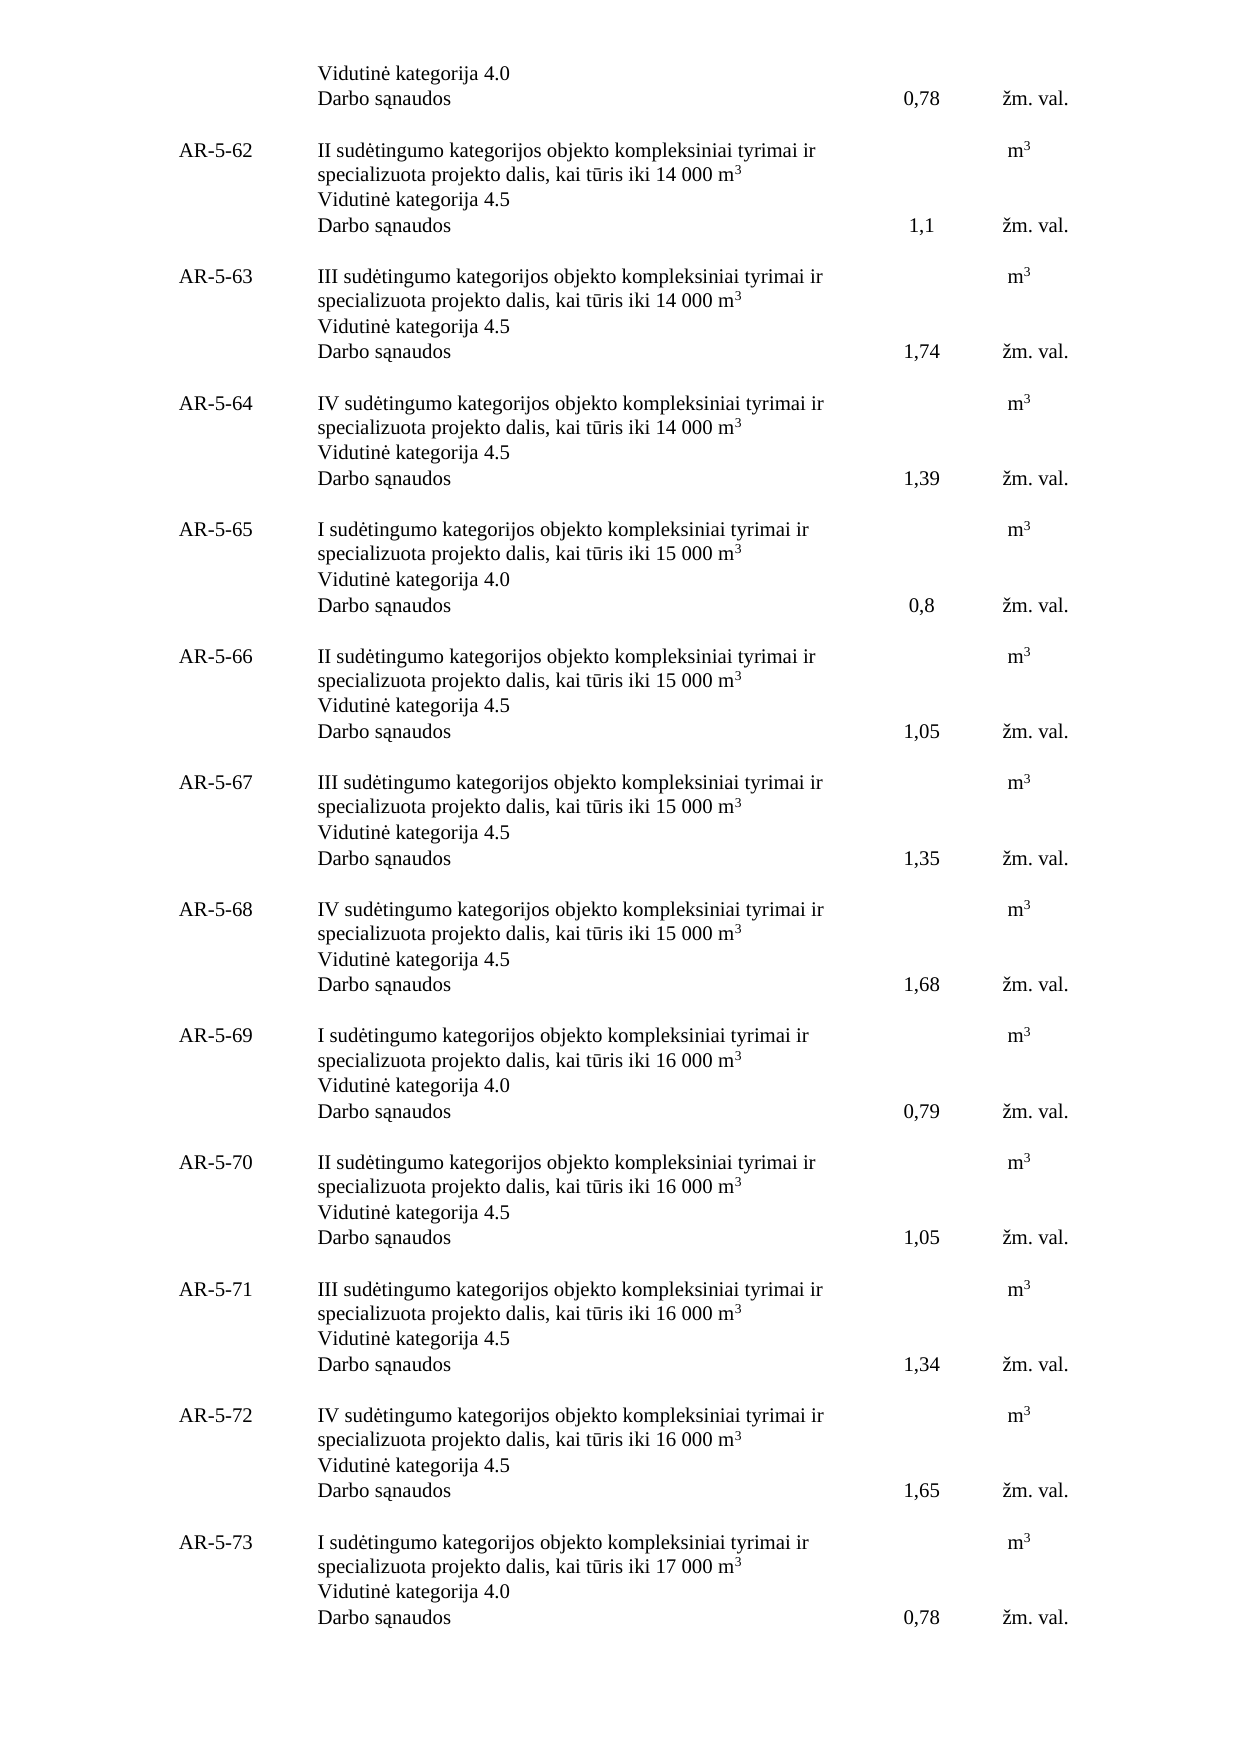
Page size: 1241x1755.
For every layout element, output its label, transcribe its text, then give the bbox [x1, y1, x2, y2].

table_cell 1,1 [843, 211, 1001, 237]
table_cell I sudėtingumo kategorijos objekto kompleksiniai tyrimai ir specializuota projekto dalis, kai tūris iki 16 000 m3 [316, 1022, 842, 1072]
table_cell Vidutinė kategorija 4.0 [316, 565, 842, 591]
table_cell AR-5-67 [177, 769, 316, 818]
table_cell [1001, 186, 1181, 211]
table_cell m3 [1001, 1275, 1181, 1325]
table_cell žm. val. [1001, 1350, 1181, 1376]
table_cell I sudėtingumo kategorijos objekto kompleksiniai tyrimai ir specializuota projekto dalis, kai tūris iki 15 000 m3 [316, 516, 842, 565]
table_cell [1001, 1503, 1181, 1528]
table_cell [316, 1123, 842, 1148]
table_cell [843, 617, 1001, 642]
table_cell [177, 110, 316, 136]
table_cell 0,78 [843, 1604, 1001, 1629]
table_cell 1,35 [843, 844, 1001, 870]
table_cell [177, 1451, 316, 1477]
table_cell Vidutinė kategorija 4.5 [316, 1325, 842, 1350]
table_cell [177, 1198, 316, 1224]
table_cell [1001, 490, 1181, 516]
table_cell [177, 996, 316, 1022]
table_cell [1001, 1578, 1181, 1603]
table_cell [843, 769, 1001, 818]
table_cell [843, 263, 1001, 312]
table_cell [316, 1503, 842, 1528]
table_cell Vidutinė kategorija 4.5 [316, 1198, 842, 1224]
table_cell [843, 1022, 1001, 1072]
table_cell žm. val. [1001, 1224, 1181, 1249]
table_cell IV sudėtingumo kategorijos objekto kompleksiniai tyrimai ir specializuota projekto dalis, kai tūris iki 15 000 m3 [316, 895, 842, 945]
table_cell [177, 1123, 316, 1148]
table_cell [1001, 819, 1181, 844]
table_cell [1001, 870, 1181, 895]
table_cell m3 [1001, 769, 1181, 818]
table_cell II sudėtingumo kategorijos objekto kompleksiniai tyrimai ir specializuota projekto dalis, kai tūris iki 14 000 m3 [316, 136, 842, 186]
table_cell m3 [1001, 642, 1181, 692]
table_cell m3 [1001, 895, 1181, 945]
table_cell [843, 312, 1001, 338]
table_cell [843, 490, 1001, 516]
table_cell III sudėtingumo kategorijos objekto kompleksiniai tyrimai ir specializuota projekto dalis, kai tūris iki 16 000 m3 [316, 1275, 842, 1325]
table_cell m3 [1001, 136, 1181, 186]
table_cell [177, 565, 316, 591]
table_cell [843, 1198, 1001, 1224]
table_cell AR-5-62 [177, 136, 316, 186]
table_cell [316, 870, 842, 895]
table_cell [177, 692, 316, 717]
table_cell [177, 464, 316, 490]
table_cell Vidutinė kategorija 4.5 [316, 312, 842, 338]
table_cell [177, 1325, 316, 1350]
table_cell [843, 819, 1001, 844]
table_cell [843, 516, 1001, 565]
table_cell AR-5-72 [177, 1402, 316, 1451]
table_cell Darbo sąnaudos [316, 971, 842, 996]
table_cell 1,05 [843, 718, 1001, 743]
table_cell III sudėtingumo kategorijos objekto kompleksiniai tyrimai ir specializuota projekto dalis, kai tūris iki 15 000 m3 [316, 769, 842, 818]
table_cell AR-5-65 [177, 516, 316, 565]
table_cell IV sudėtingumo kategorijos objekto kompleksiniai tyrimai ir specializuota projekto dalis, kai tūris iki 14 000 m3 [316, 389, 842, 439]
table_cell [1001, 59, 1181, 85]
table_cell žm. val. [1001, 211, 1181, 237]
table_cell m3 [1001, 516, 1181, 565]
table_cell žm. val. [1001, 464, 1181, 490]
table_cell [177, 1503, 316, 1528]
table_cell [316, 110, 842, 136]
table_cell Vidutinė kategorija 4.5 [316, 1451, 842, 1477]
table_cell [1001, 743, 1181, 769]
table_cell Darbo sąnaudos [316, 844, 842, 870]
table_cell Darbo sąnaudos [316, 85, 842, 110]
table_cell Vidutinė kategorija 4.5 [316, 186, 842, 211]
table_cell [843, 1578, 1001, 1603]
table_cell m3 [1001, 263, 1181, 312]
table_cell [177, 617, 316, 642]
table_cell m3 [1001, 1022, 1181, 1072]
table_cell [316, 996, 842, 1022]
table_cell [316, 1249, 842, 1275]
table_cell m3 [1001, 1402, 1181, 1451]
table_cell Vidutinė kategorija 4.5 [316, 945, 842, 971]
table_cell [177, 490, 316, 516]
table_cell [177, 1477, 316, 1502]
table_cell [177, 186, 316, 211]
table_cell [843, 389, 1001, 439]
table_cell [843, 364, 1001, 389]
table_cell [177, 971, 316, 996]
table_cell I sudėtingumo kategorijos objekto kompleksiniai tyrimai ir specializuota projekto dalis, kai tūris iki 17 000 m3 [316, 1528, 842, 1578]
table_cell 1,39 [843, 464, 1001, 490]
table_cell Darbo sąnaudos [316, 1224, 842, 1249]
table_cell 0,8 [843, 591, 1001, 617]
table_cell 1,65 [843, 1477, 1001, 1502]
table_cell Darbo sąnaudos [316, 464, 842, 490]
table_cell [843, 1528, 1001, 1578]
table_cell Vidutinė kategorija 4.0 [316, 59, 842, 85]
table_cell [177, 844, 316, 870]
table_cell 1,34 [843, 1350, 1001, 1376]
table_cell AR-5-68 [177, 895, 316, 945]
table_cell [177, 591, 316, 617]
table_cell [843, 870, 1001, 895]
table_cell [843, 110, 1001, 136]
table_cell 1,74 [843, 338, 1001, 363]
table_cell AR-5-73 [177, 1528, 316, 1578]
table_cell [843, 439, 1001, 464]
table_cell [843, 945, 1001, 971]
table_cell [843, 565, 1001, 591]
table_cell 0,78 [843, 85, 1001, 110]
table_cell [1001, 617, 1181, 642]
table_cell AR-5-64 [177, 389, 316, 439]
table_cell Darbo sąnaudos [316, 1097, 842, 1123]
table_cell III sudėtingumo kategorijos objekto kompleksiniai tyrimai ir specializuota projekto dalis, kai tūris iki 14 000 m3 [316, 263, 842, 312]
table_cell [177, 819, 316, 844]
table_cell [843, 1325, 1001, 1350]
table_cell žm. val. [1001, 718, 1181, 743]
table_cell II sudėtingumo kategorijos objekto kompleksiniai tyrimai ir specializuota projekto dalis, kai tūris iki 15 000 m3 [316, 642, 842, 692]
table_cell [177, 1249, 316, 1275]
table_cell [177, 1224, 316, 1249]
table_cell AR-5-66 [177, 642, 316, 692]
table_cell [177, 1578, 316, 1603]
table_cell 1,05 [843, 1224, 1001, 1249]
table_cell AR-5-69 [177, 1022, 316, 1072]
table_cell [177, 1097, 316, 1123]
table_cell [843, 1149, 1001, 1198]
table_cell Darbo sąnaudos [316, 338, 842, 363]
table_cell [843, 1123, 1001, 1148]
table_cell [177, 338, 316, 363]
table_cell [843, 237, 1001, 262]
table_cell Vidutinė kategorija 4.5 [316, 819, 842, 844]
table_cell žm. val. [1001, 1477, 1181, 1502]
table_cell žm. val. [1001, 844, 1181, 870]
table_cell [177, 85, 316, 110]
table_cell [177, 237, 316, 262]
table_cell Vidutinė kategorija 4.5 [316, 439, 842, 464]
table_cell [1001, 1198, 1181, 1224]
table_cell [1001, 110, 1181, 136]
table_cell II sudėtingumo kategorijos objekto kompleksiniai tyrimai ir specializuota projekto dalis, kai tūris iki 16 000 m3 [316, 1149, 842, 1198]
table_cell [177, 743, 316, 769]
table_cell [316, 617, 842, 642]
table_cell žm. val. [1001, 85, 1181, 110]
table_cell [1001, 565, 1181, 591]
table_cell Darbo sąnaudos [316, 591, 842, 617]
table_cell AR-5-70 [177, 1149, 316, 1198]
table_cell IV sudėtingumo kategorijos objekto kompleksiniai tyrimai ir specializuota projekto dalis, kai tūris iki 16 000 m3 [316, 1402, 842, 1451]
table_cell Darbo sąnaudos [316, 211, 842, 237]
table_cell [177, 312, 316, 338]
table_cell [177, 364, 316, 389]
table_cell [843, 136, 1001, 186]
table_cell [177, 439, 316, 464]
table_cell [843, 996, 1001, 1022]
table_cell [1001, 1325, 1181, 1350]
table_cell [843, 895, 1001, 945]
table_cell m3 [1001, 1528, 1181, 1578]
table_cell [843, 186, 1001, 211]
table_cell [316, 743, 842, 769]
table_cell m3 [1001, 1149, 1181, 1198]
table_cell [177, 1350, 316, 1376]
table_cell [843, 1402, 1001, 1451]
table_cell AR-5-71 [177, 1275, 316, 1325]
table_cell m3 [1001, 389, 1181, 439]
table_cell [1001, 945, 1181, 971]
table_cell žm. val. [1001, 1604, 1181, 1629]
table_cell Darbo sąnaudos [316, 1477, 842, 1502]
table_cell [843, 1451, 1001, 1477]
table_cell [843, 1503, 1001, 1528]
table_cell [316, 1376, 842, 1402]
table_cell žm. val. [1001, 591, 1181, 617]
table_cell 0,79 [843, 1097, 1001, 1123]
table_cell [843, 642, 1001, 692]
table_cell [177, 718, 316, 743]
table_cell [1001, 237, 1181, 262]
table_cell [177, 211, 316, 237]
table_cell [843, 1249, 1001, 1275]
table_cell Vidutinė kategorija 4.5 [316, 692, 842, 717]
table_cell [1001, 1249, 1181, 1275]
table_cell Darbo sąnaudos [316, 1350, 842, 1376]
table_cell AR-5-63 [177, 263, 316, 312]
table_cell [1001, 692, 1181, 717]
table_cell 1,68 [843, 971, 1001, 996]
table_cell [316, 237, 842, 262]
table_cell [1001, 996, 1181, 1022]
table_cell [1001, 1123, 1181, 1148]
table_cell žm. val. [1001, 1097, 1181, 1123]
table_cell [843, 743, 1001, 769]
table_cell [843, 59, 1001, 85]
table_cell Vidutinė kategorija 4.0 [316, 1578, 842, 1603]
table_cell [316, 364, 842, 389]
table_cell [843, 1072, 1001, 1097]
table_cell [177, 1072, 316, 1097]
table_cell [843, 692, 1001, 717]
table_cell [843, 1376, 1001, 1402]
table_cell [1001, 1451, 1181, 1477]
table_cell [316, 490, 842, 516]
table_cell [177, 870, 316, 895]
table_cell [177, 945, 316, 971]
table_cell [177, 1604, 316, 1629]
table_cell [177, 1376, 316, 1402]
table_cell [1001, 439, 1181, 464]
table_cell [177, 59, 316, 85]
table_cell [1001, 364, 1181, 389]
table_cell [1001, 1376, 1181, 1402]
table_cell [1001, 1072, 1181, 1097]
table_cell žm. val. [1001, 971, 1181, 996]
table_cell [843, 1275, 1001, 1325]
table_cell Darbo sąnaudos [316, 1604, 842, 1629]
table_cell [1001, 312, 1181, 338]
table_cell Darbo sąnaudos [316, 718, 842, 743]
table_cell Vidutinė kategorija 4.0 [316, 1072, 842, 1097]
table_cell žm. val. [1001, 338, 1181, 363]
